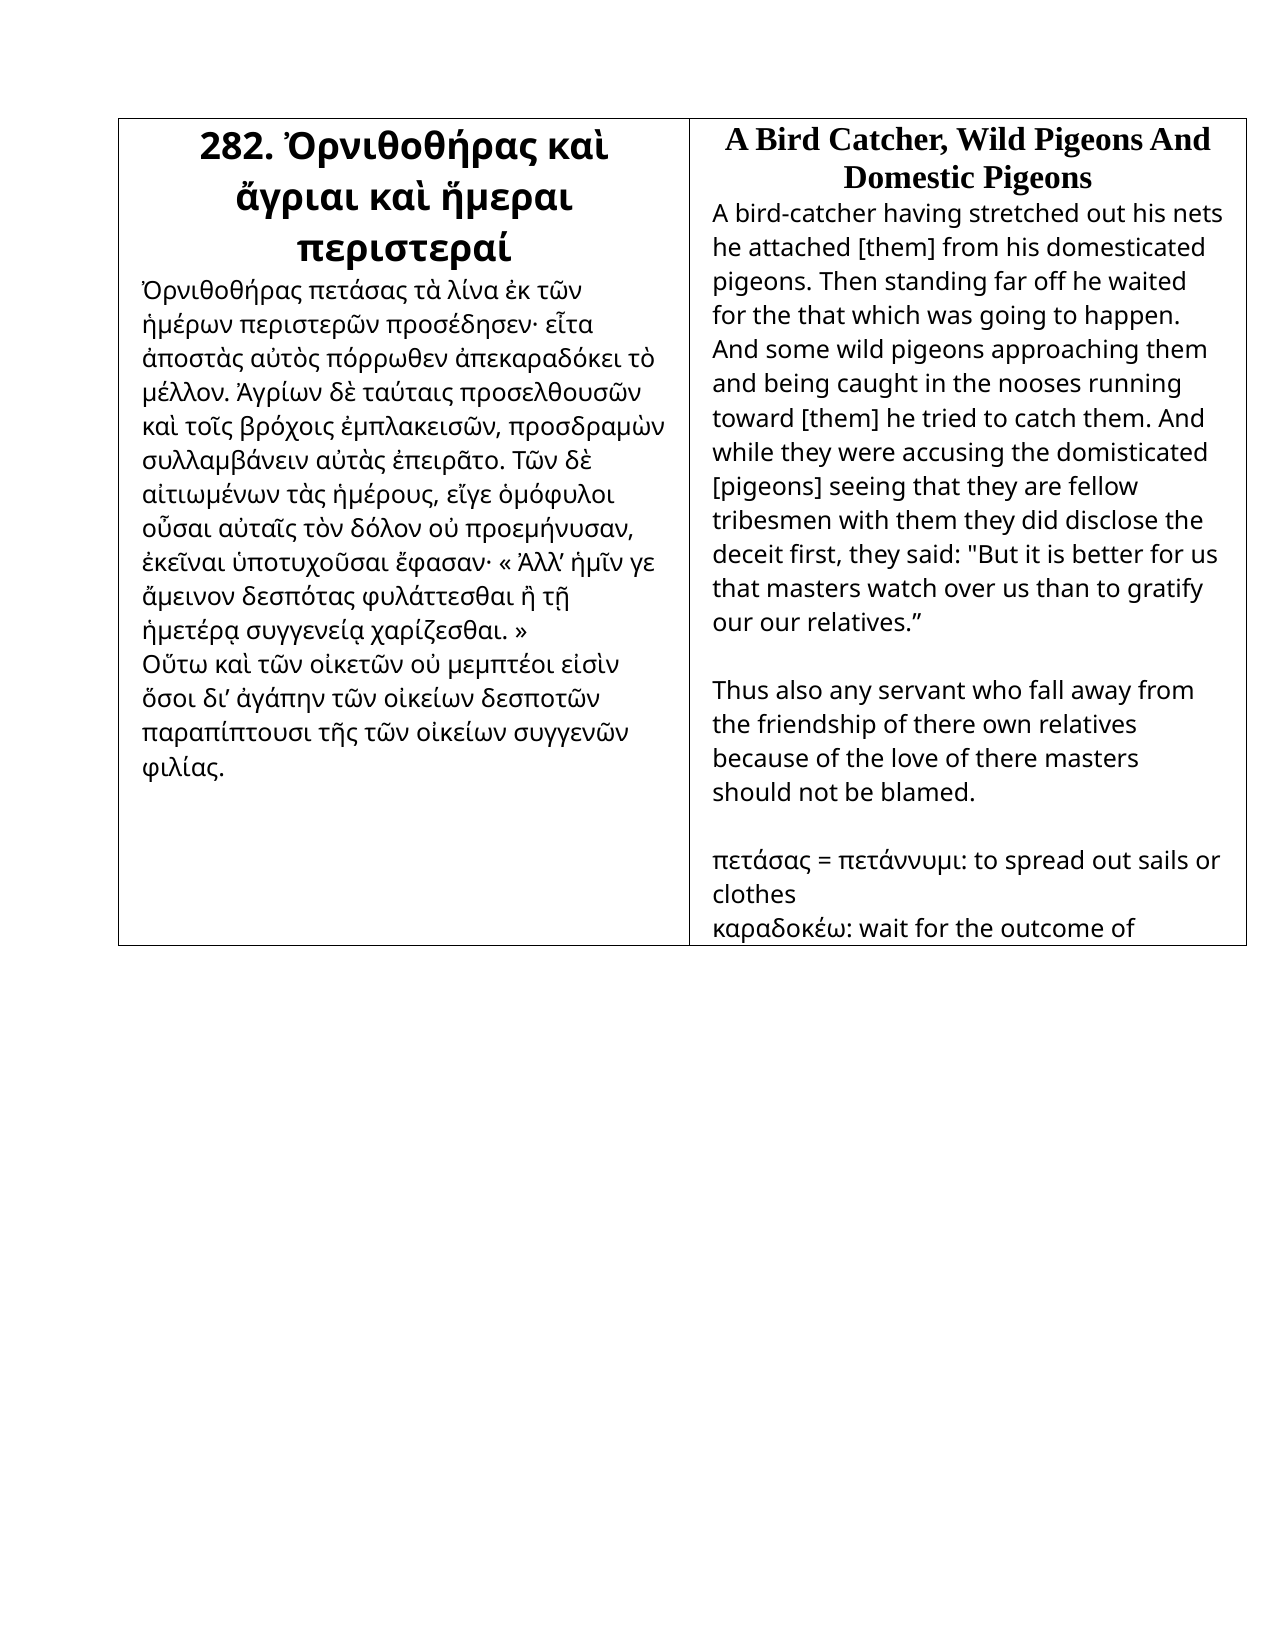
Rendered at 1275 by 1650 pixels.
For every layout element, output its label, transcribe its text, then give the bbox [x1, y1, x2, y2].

table_cell A Bird Catcher, Wild Pigeons And Domestic Pigeons A bird-catcher having stretched out his nets he attached [them] from his domesticated pigeons. Then standing far off he waited for the that which was going to happen. And some wild pigeons approaching them and being caught in the nooses running toward [them] he tried to catch them. And while they were accusing the domisticated [pigeons] seeing that they are fellow tribesmen with them they did disclose the deceit first, they said: "But it is better for us that masters watch over us than to gratify our our relatives.” Thus also any servant who fall away from the friendship of there own relatives because of the love of there masters should not be blamed. πετάσας = πετάννυμι: to spread out sails or clothes καραδοκέω: wait for the outcome of [690, 119, 1246, 945]
table_cell 282. Ὀρνιθοθήρας καὶ ἄγριαι καὶ ἥμεραι περιστεραί Ὀρνιθοθήρας πετάσας τὰ λίνα ἐκ τῶν ἡμέρων περιστερῶν προσέδησεν· εἶτα ἀποστὰς αὐτὸς πόρρωθεν ἀπεκαραδόκει τὸ μέλλον. Ἀγρίων δὲ ταύταις προσελθουσῶν καὶ τοῖς βρόχοις ἐμπλακεισῶν, προσδραμὼν συλλαμβάνειν αὐτὰς ἐπειρᾶτο. Τῶν δὲ αἰτιωμένων τὰς ἡμέρους, εἴγε ὁμόφυλοι οὖσαι αὐταῖς τὸν δόλον οὐ προεμήνυσαν, ἐκεῖναι ὑποτυχοῦσαι ἔφασαν· « Ἀλλ’ ἡμῖν γε ἄμεινον δεσπότας φυλάττεσθαι ἢ τῇ ἡμετέρᾳ συγγενείᾳ χαρίζεσθαι. » Οὕτω καὶ τῶν οἰκετῶν οὐ μεμπτέοι εἰσὶν ὅσοι δι’ ἀγάπην τῶν οἰκείων δεσποτῶν παραπίπτουσι τῆς τῶν οἰκείων συγγενῶν φιλίας. [119, 119, 689, 945]
